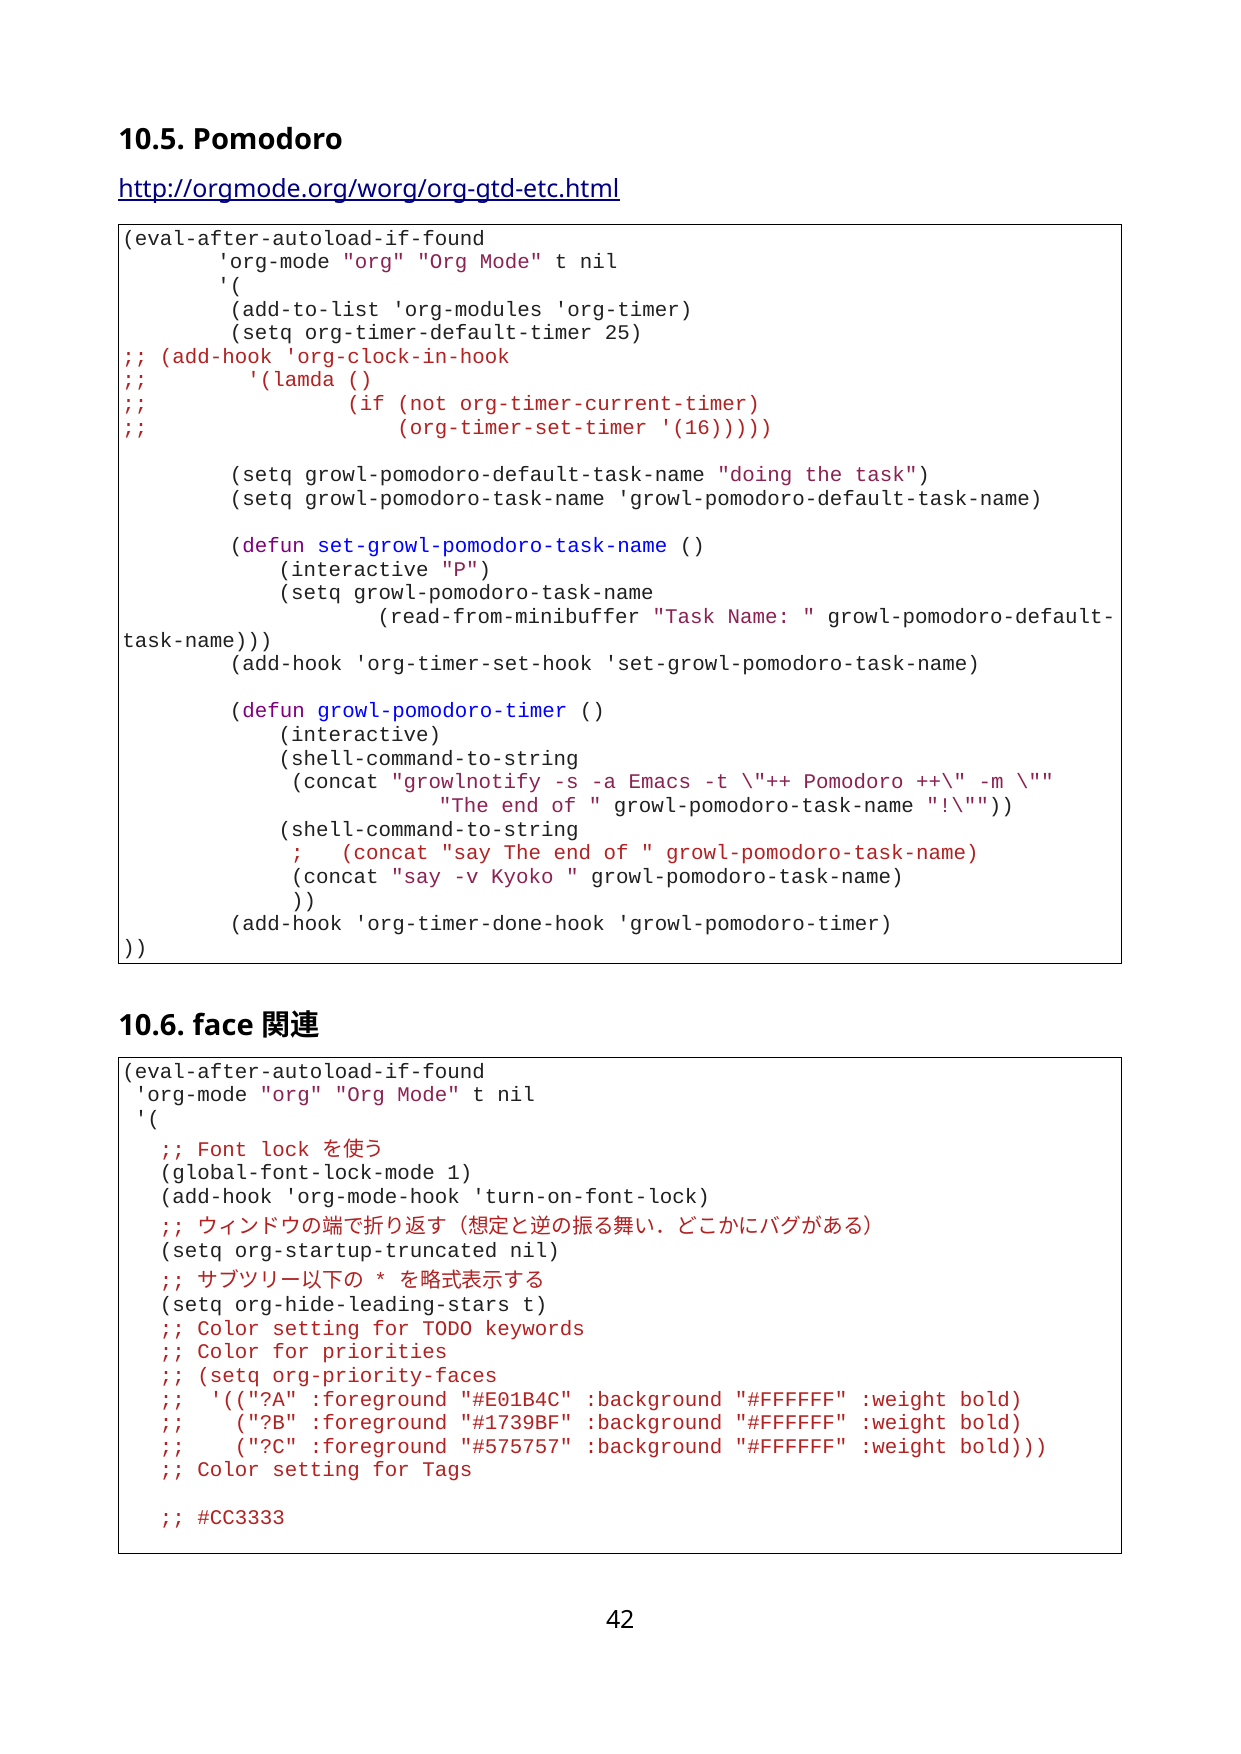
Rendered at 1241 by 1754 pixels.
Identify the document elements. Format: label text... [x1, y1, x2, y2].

text (eval-after-autoload-if-found [119, 1058, 1121, 1081]
text 'org-mode "org" "Org Mode" t nil [119, 247, 1121, 271]
text ;; Color setting for TODO keywords [119, 1314, 1121, 1337]
text ;; Color for priorities [119, 1337, 1121, 1361]
text '( [119, 271, 1121, 294]
text (add-hook 'org-timer-set-hook 'set-growl-pomodoro-task-name) [119, 649, 1121, 673]
text ; (concat "say The end of " growl-pomodoro-task-name) [119, 838, 1121, 862]
text 'org-mode "org" "Org Mode" t nil [119, 1081, 1121, 1104]
text (concat "growlnotify -s -a Emacs -t \"++ Pomodoro ++\" -m \"" [119, 767, 1121, 791]
text ;; (add-hook 'org-clock-in-hook [119, 342, 1121, 366]
text (setq growl-pomodoro-default-task-name "doing the task") [119, 460, 1121, 484]
text (add-hook 'org-timer-done-hook 'growl-pomodoro-timer) [119, 909, 1121, 933]
text ;; (org-timer-set-timer '(16))))) [119, 413, 1121, 436]
text ;; ウィンドウの端で折り返す（想定と逆の振る舞い．どこかにバグがある） [119, 1206, 1121, 1236]
text (setq org-startup-truncated nil) [119, 1236, 1121, 1259]
text ;; サブツリー以下の * を略式表示する [119, 1259, 1121, 1290]
subtitle face 関連 [118, 1002, 1122, 1044]
text ;; ("?B" :foreground "#1739BF" :background "#FFFFFF" :weight bold) [119, 1408, 1121, 1432]
text (setq org-hide-leading-stars t) [119, 1290, 1121, 1314]
text (read-from-minibuffer "Task Name: " growl-pomodoro-default-task-name))) [119, 602, 1121, 649]
text (shell-command-to-string [119, 815, 1121, 838]
text (defun growl-pomodoro-timer () [119, 697, 1121, 720]
text (interactive "P") [119, 555, 1121, 578]
text (setq growl-pomodoro-task-name [119, 578, 1121, 602]
text (setq growl-pomodoro-task-name 'growl-pomodoro-default-task-name) [119, 484, 1121, 507]
text (shell-command-to-string [119, 744, 1121, 767]
text "The end of " growl-pomodoro-task-name "!\"")) [119, 791, 1121, 815]
text (add-to-list 'org-modules 'org-timer) [119, 294, 1121, 318]
text (add-hook 'org-mode-hook 'turn-on-font-lock) [119, 1182, 1121, 1206]
text (eval-after-autoload-if-found [119, 225, 1121, 247]
text (interactive) [119, 720, 1121, 744]
text (setq org-timer-default-timer 25) [119, 318, 1121, 342]
text (concat "say -v Kyoko " growl-pomodoro-task-name) [119, 862, 1121, 886]
text ;; '(lamda () [119, 366, 1121, 389]
text (global-font-lock-mode 1) [119, 1158, 1121, 1182]
text ;; Color setting for Tags [119, 1456, 1121, 1479]
text http://orgmode.org/worg/org-gtd-etc.html [118, 170, 1122, 204]
text ;; ("?C" :foreground "#575757" :background "#FFFFFF" :weight bold))) [119, 1432, 1121, 1456]
subtitle Pomodoro [118, 118, 1122, 158]
text ;; #CC3333 [119, 1503, 1121, 1526]
text ;; Font lock を使う [119, 1128, 1121, 1158]
text )) [119, 886, 1121, 909]
text (defun set-growl-pomodoro-task-name () [119, 531, 1121, 555]
text )) [119, 933, 1121, 963]
text ;; '(("?A" :foreground "#E01B4C" :background "#FFFFFF" :weight bold) [119, 1384, 1121, 1408]
text '( [119, 1104, 1121, 1128]
text ;; (if (not org-timer-current-timer) [119, 389, 1121, 413]
text ;; (setq org-priority-faces [119, 1361, 1121, 1384]
